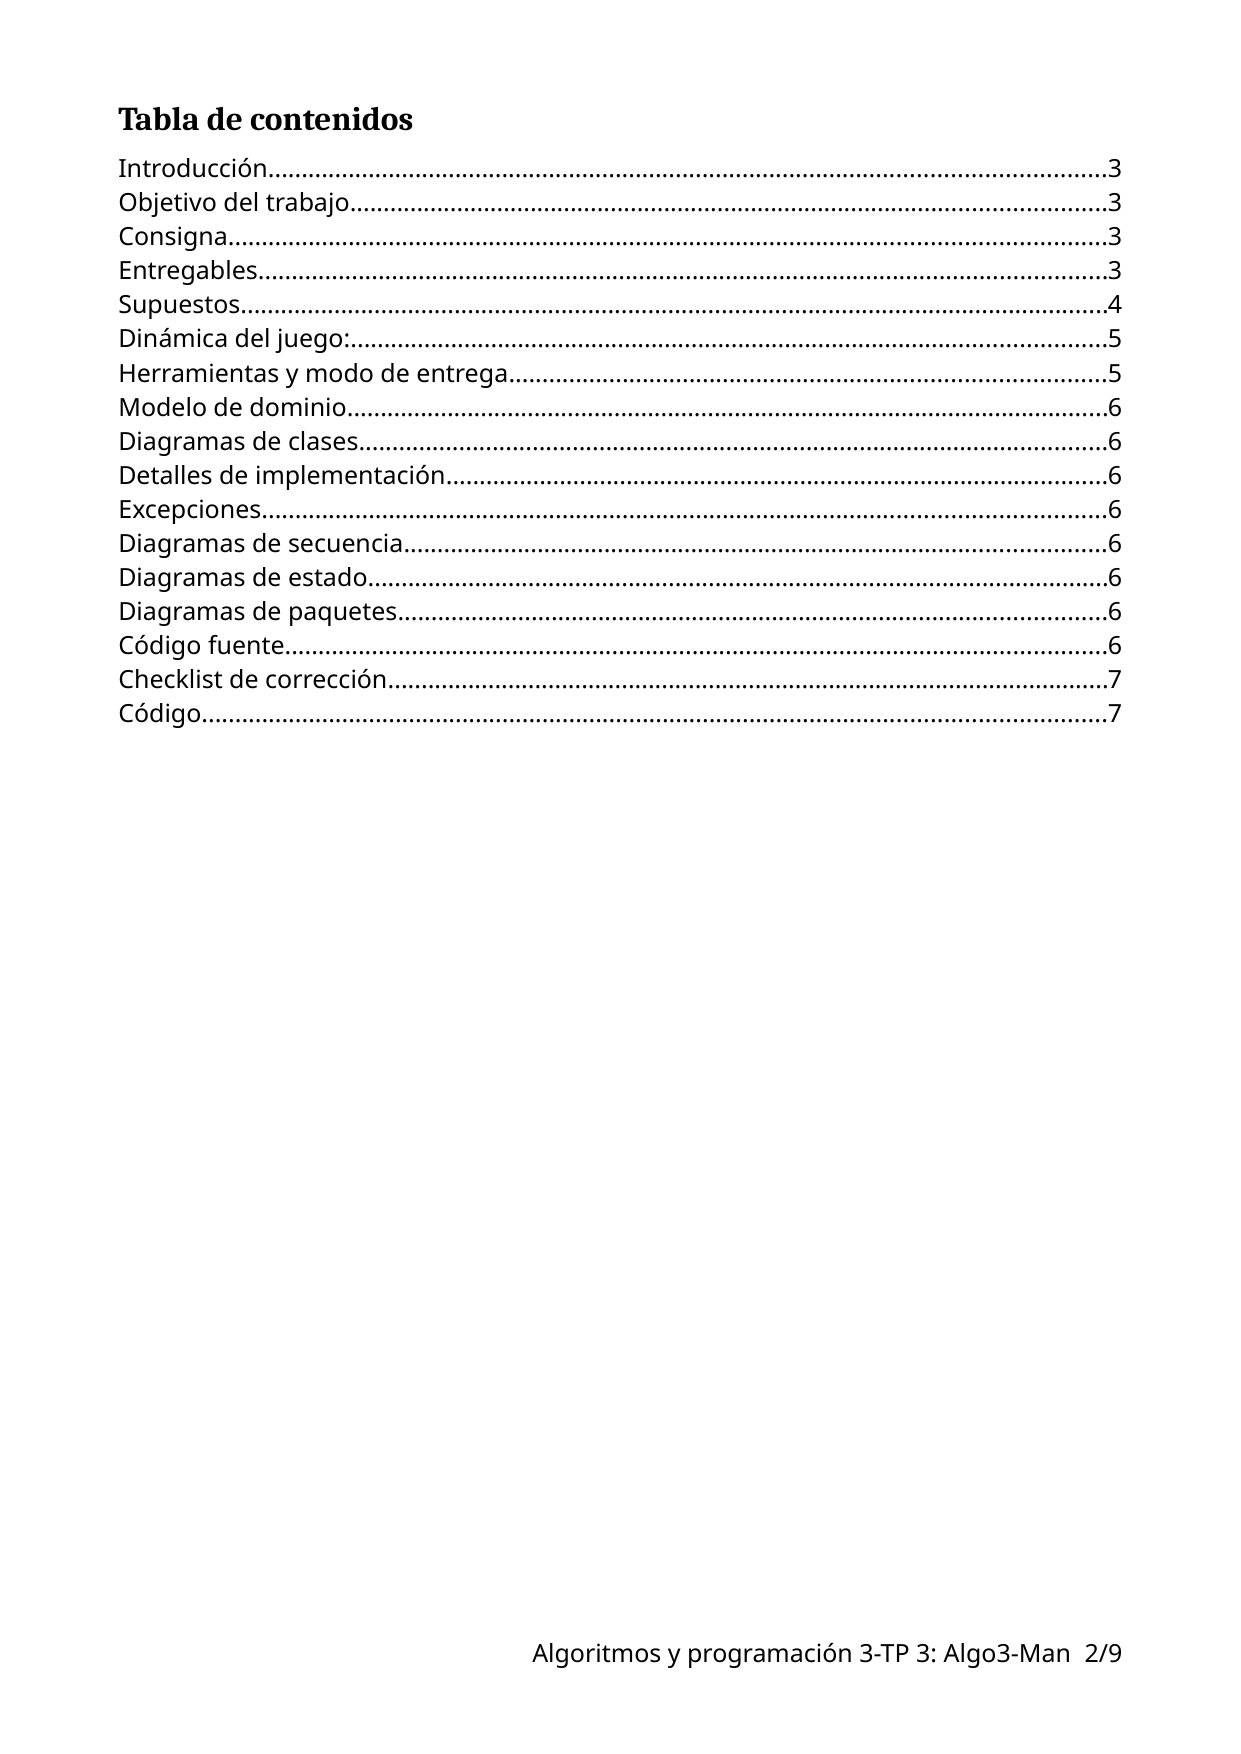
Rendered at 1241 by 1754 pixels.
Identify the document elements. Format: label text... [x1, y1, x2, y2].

text Código 7 [118, 696, 1122, 730]
text Detalles de implementación 6 [118, 457, 1122, 491]
text Diagramas de estado 6 [118, 559, 1122, 594]
text Código fuente 6 [118, 628, 1122, 662]
text Excepciones 6 [118, 491, 1122, 526]
subtitle Tabla de contenidos [118, 100, 1122, 138]
text Herramientas y modo de entrega 5 [118, 355, 1122, 389]
text Consigna 3 [118, 219, 1122, 253]
text Diagramas de paquetes 6 [118, 594, 1122, 628]
text Introducción 3 [118, 151, 1122, 185]
text Modelo de dominio 6 [118, 389, 1122, 423]
text Dinámica del juego: 5 [118, 321, 1122, 355]
text Objetivo del trabajo 3 [118, 185, 1122, 219]
text Diagramas de secuencia 6 [118, 526, 1122, 559]
text Entregables 3 [118, 253, 1122, 287]
text Checklist de corrección 7 [118, 662, 1122, 696]
text Diagramas de clases 6 [118, 423, 1122, 457]
text Supuestos 4 [118, 287, 1122, 321]
